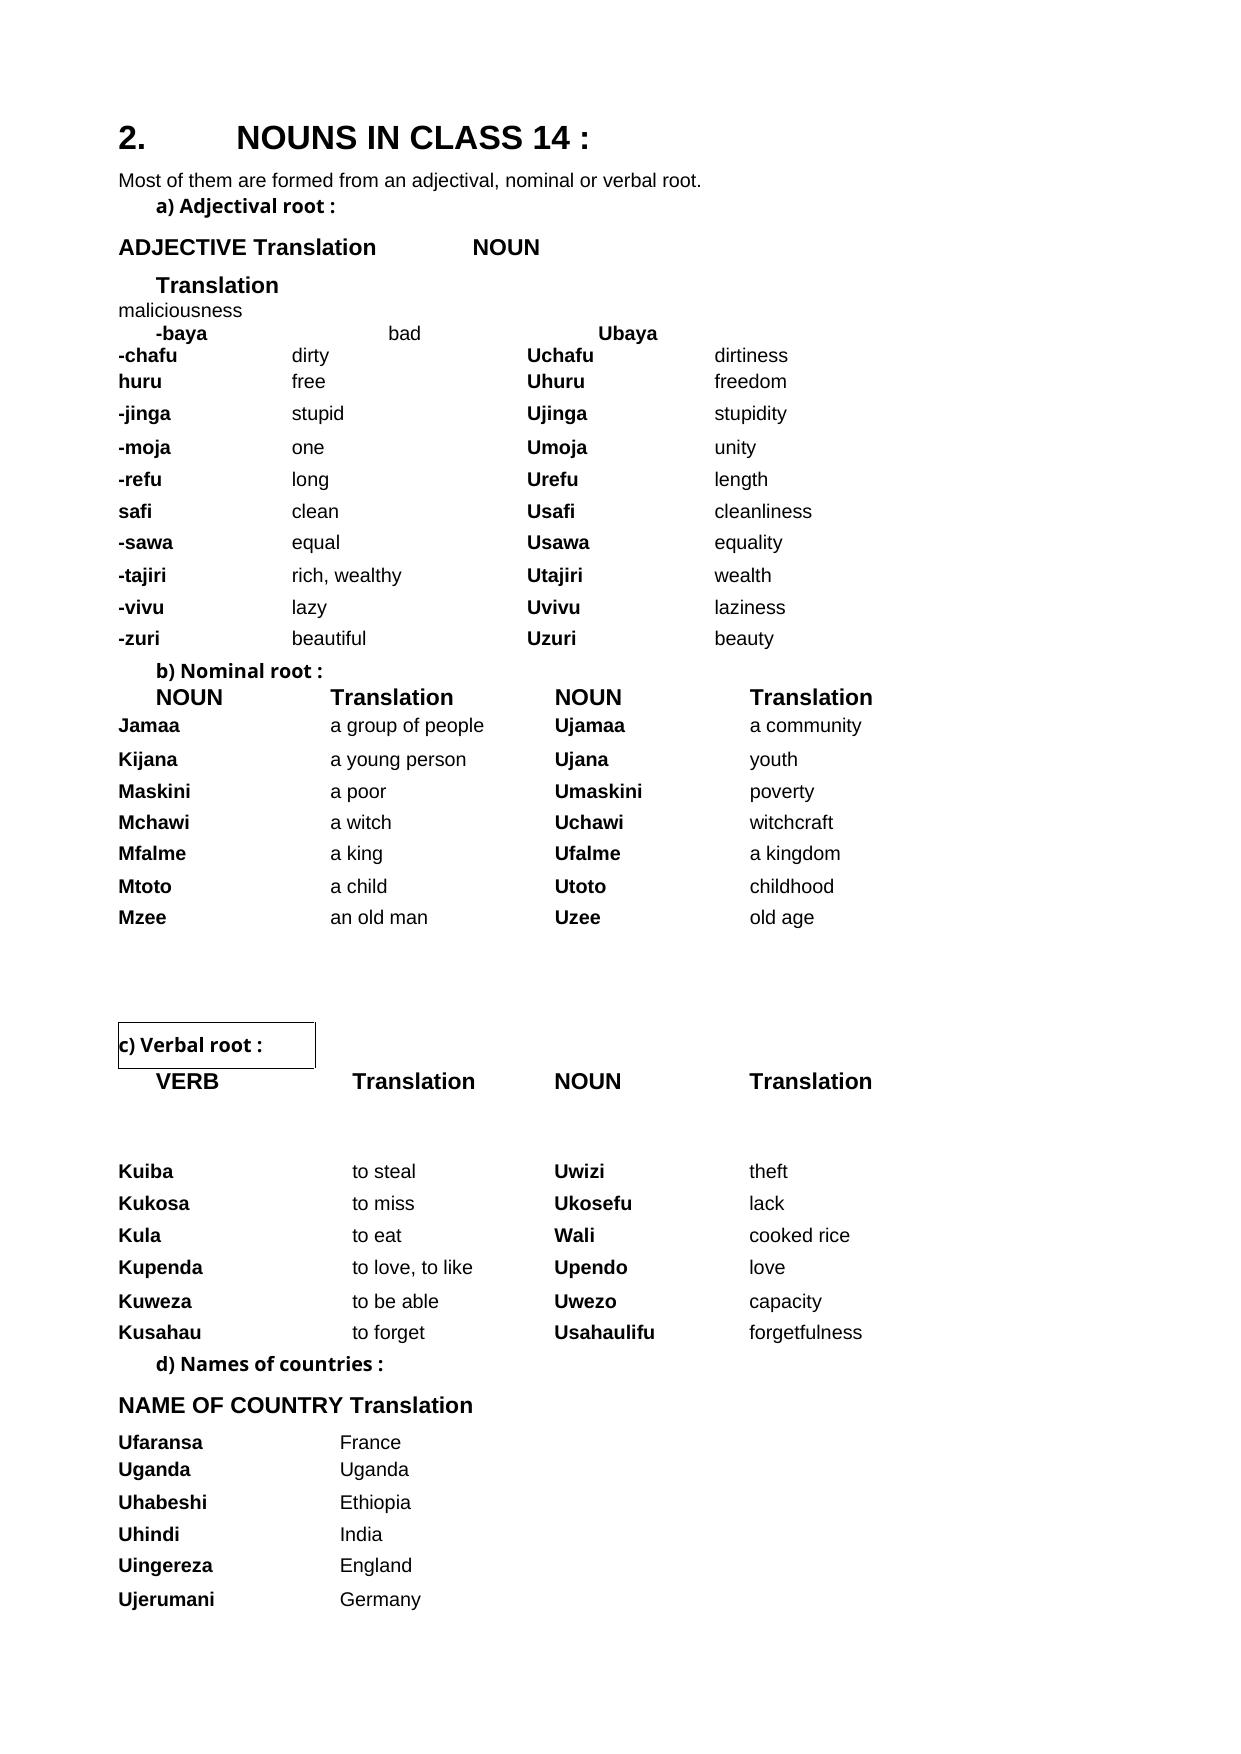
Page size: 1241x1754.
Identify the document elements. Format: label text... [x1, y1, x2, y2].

table_cell Jamaa [118, 714, 293, 748]
table_cell Uhabeshi [118, 1491, 302, 1522]
table_cell love [712, 1256, 917, 1289]
text Most of them are formed from an adjectival, nominal or verbal root. [118, 169, 1122, 192]
table_cell a community [712, 714, 917, 748]
table_cell -moja [118, 436, 254, 468]
table_cell to be able [315, 1290, 517, 1321]
table_header Uchafu [489, 344, 677, 370]
table_cell freedom [677, 370, 849, 402]
table_cell Kukosa [118, 1192, 314, 1224]
table_cell one [254, 436, 489, 468]
table_cell a group of people [293, 714, 517, 748]
table_cell India [302, 1523, 528, 1553]
table_cell wealth [677, 564, 849, 596]
table_header [316, 1022, 917, 1068]
text Translation [118, 272, 1122, 299]
table_cell clean [254, 500, 489, 531]
text d) Names of countries : [118, 1351, 1122, 1377]
table_header NOUN [118, 684, 293, 714]
table_cell -vivu [118, 596, 254, 627]
text -baya bad Ubaya [118, 321, 1122, 344]
table_header -chafu [118, 344, 254, 370]
table_cell to love, to like [315, 1256, 517, 1289]
table_header dirty [254, 344, 489, 370]
table_cell Translation [712, 1068, 917, 1159]
table_cell to miss [315, 1192, 517, 1224]
table_cell -jinga [118, 402, 254, 436]
table_cell a poor [293, 780, 517, 811]
table_cell unity [677, 436, 849, 468]
text b) Nominal root : [118, 657, 1122, 684]
table_cell -sawa [118, 531, 254, 564]
table_cell Usawa [489, 531, 677, 564]
table_cell laziness [677, 596, 849, 627]
table_cell lazy [254, 596, 489, 627]
table_cell lack [712, 1192, 917, 1224]
table_cell Kusahau [118, 1321, 314, 1351]
table_cell Kuweza [118, 1290, 314, 1321]
table_cell a king [293, 842, 517, 875]
table_cell Uhindi [118, 1523, 302, 1553]
table_cell Uwizi [517, 1160, 712, 1192]
table_cell Uchawi [517, 811, 712, 842]
table_header Ufaransa [118, 1431, 302, 1457]
table_cell safi [118, 500, 254, 531]
table_cell Kijana [118, 748, 293, 779]
table_cell cleanliness [677, 500, 849, 531]
table_cell a kingdom [712, 842, 917, 875]
table_cell Uzuri [489, 627, 677, 657]
table_cell youth [712, 748, 917, 779]
table_cell VERB [118, 1069, 314, 1159]
table_cell a witch [293, 811, 517, 842]
table_cell an old man [293, 906, 517, 936]
table_cell Mzee [118, 906, 293, 936]
table_header c) Verbal root : [119, 1023, 314, 1068]
table_cell to steal [315, 1160, 517, 1192]
table_cell beauty [677, 627, 849, 657]
table_cell equality [677, 531, 849, 564]
table_cell Urefu [489, 468, 677, 500]
table_cell -refu [118, 468, 254, 500]
table_cell Ujana [517, 748, 712, 779]
table_cell Mtoto [118, 875, 293, 906]
table_cell Ujerumani [118, 1588, 302, 1620]
subtitle 2. NOUNS IN CLASS 14 : [118, 118, 1122, 157]
table_cell a young person [293, 748, 517, 779]
table_cell Ujamaa [517, 714, 712, 748]
table_cell witchcraft [712, 811, 917, 842]
table_cell theft [712, 1160, 917, 1192]
table_cell -zuri [118, 627, 254, 657]
table_cell stupidity [677, 402, 849, 436]
table_cell Uzee [517, 906, 712, 936]
table_cell England [302, 1554, 528, 1587]
table_cell Uhuru [489, 370, 677, 402]
table_cell childhood [712, 875, 917, 906]
table_header Translation [712, 684, 917, 714]
table_cell Kula [118, 1224, 314, 1256]
table_cell old age [712, 906, 917, 936]
table_cell Wali [517, 1224, 712, 1256]
table_cell Uingereza [118, 1554, 302, 1587]
table_cell free [254, 370, 489, 402]
table_cell Ufalme [517, 842, 712, 875]
table_cell Kupenda [118, 1256, 314, 1289]
table_cell Umaskini [517, 780, 712, 811]
table_cell length [677, 468, 849, 500]
table_cell -tajiri [118, 564, 254, 596]
table_cell cooked rice [712, 1224, 917, 1256]
table_cell capacity [712, 1290, 917, 1321]
table_cell Ukosefu [517, 1192, 712, 1224]
table_cell Utajiri [489, 564, 677, 596]
table_header dirtiness [677, 344, 849, 370]
table_cell poverty [712, 780, 917, 811]
table_cell Uganda [302, 1458, 528, 1491]
text a) Adjectival root : [118, 192, 1122, 219]
table_cell Ethiopia [302, 1491, 528, 1522]
text maliciousness [118, 299, 1122, 321]
table_cell Kuiba [118, 1160, 314, 1192]
table_header Translation [293, 684, 517, 714]
table_cell beautiful [254, 627, 489, 657]
subtitle NAME OF COUNTRY Translation [118, 1392, 1122, 1418]
table_cell Ujinga [489, 402, 677, 436]
table_cell to forget [315, 1321, 517, 1351]
table_cell Uganda [118, 1458, 302, 1491]
table_cell Mchawi [118, 811, 293, 842]
table_cell Mfalme [118, 842, 293, 875]
table_cell Usafi [489, 500, 677, 531]
table_cell stupid [254, 402, 489, 436]
subtitle ADJECTIVE Translation NOUN [118, 233, 1122, 260]
table_cell long [254, 468, 489, 500]
table_cell huru [118, 370, 254, 402]
table_cell a child [293, 875, 517, 906]
table_cell Umoja [489, 436, 677, 468]
table_cell Utoto [517, 875, 712, 906]
table_cell Germany [302, 1588, 528, 1620]
table_cell to eat [315, 1224, 517, 1256]
table_cell Upendo [517, 1256, 712, 1289]
table_cell Uvivu [489, 596, 677, 627]
table_cell rich, wealthy [254, 564, 489, 596]
table_header France [302, 1431, 528, 1457]
table_cell NOUN [517, 1068, 712, 1159]
table_cell Usahaulifu [517, 1321, 712, 1351]
table_cell Uwezo [517, 1290, 712, 1321]
table_cell equal [254, 531, 489, 564]
table_cell forgetfulness [712, 1321, 917, 1351]
table_cell Translation [315, 1068, 517, 1159]
table_cell Maskini [118, 780, 293, 811]
table_header NOUN [517, 684, 712, 714]
